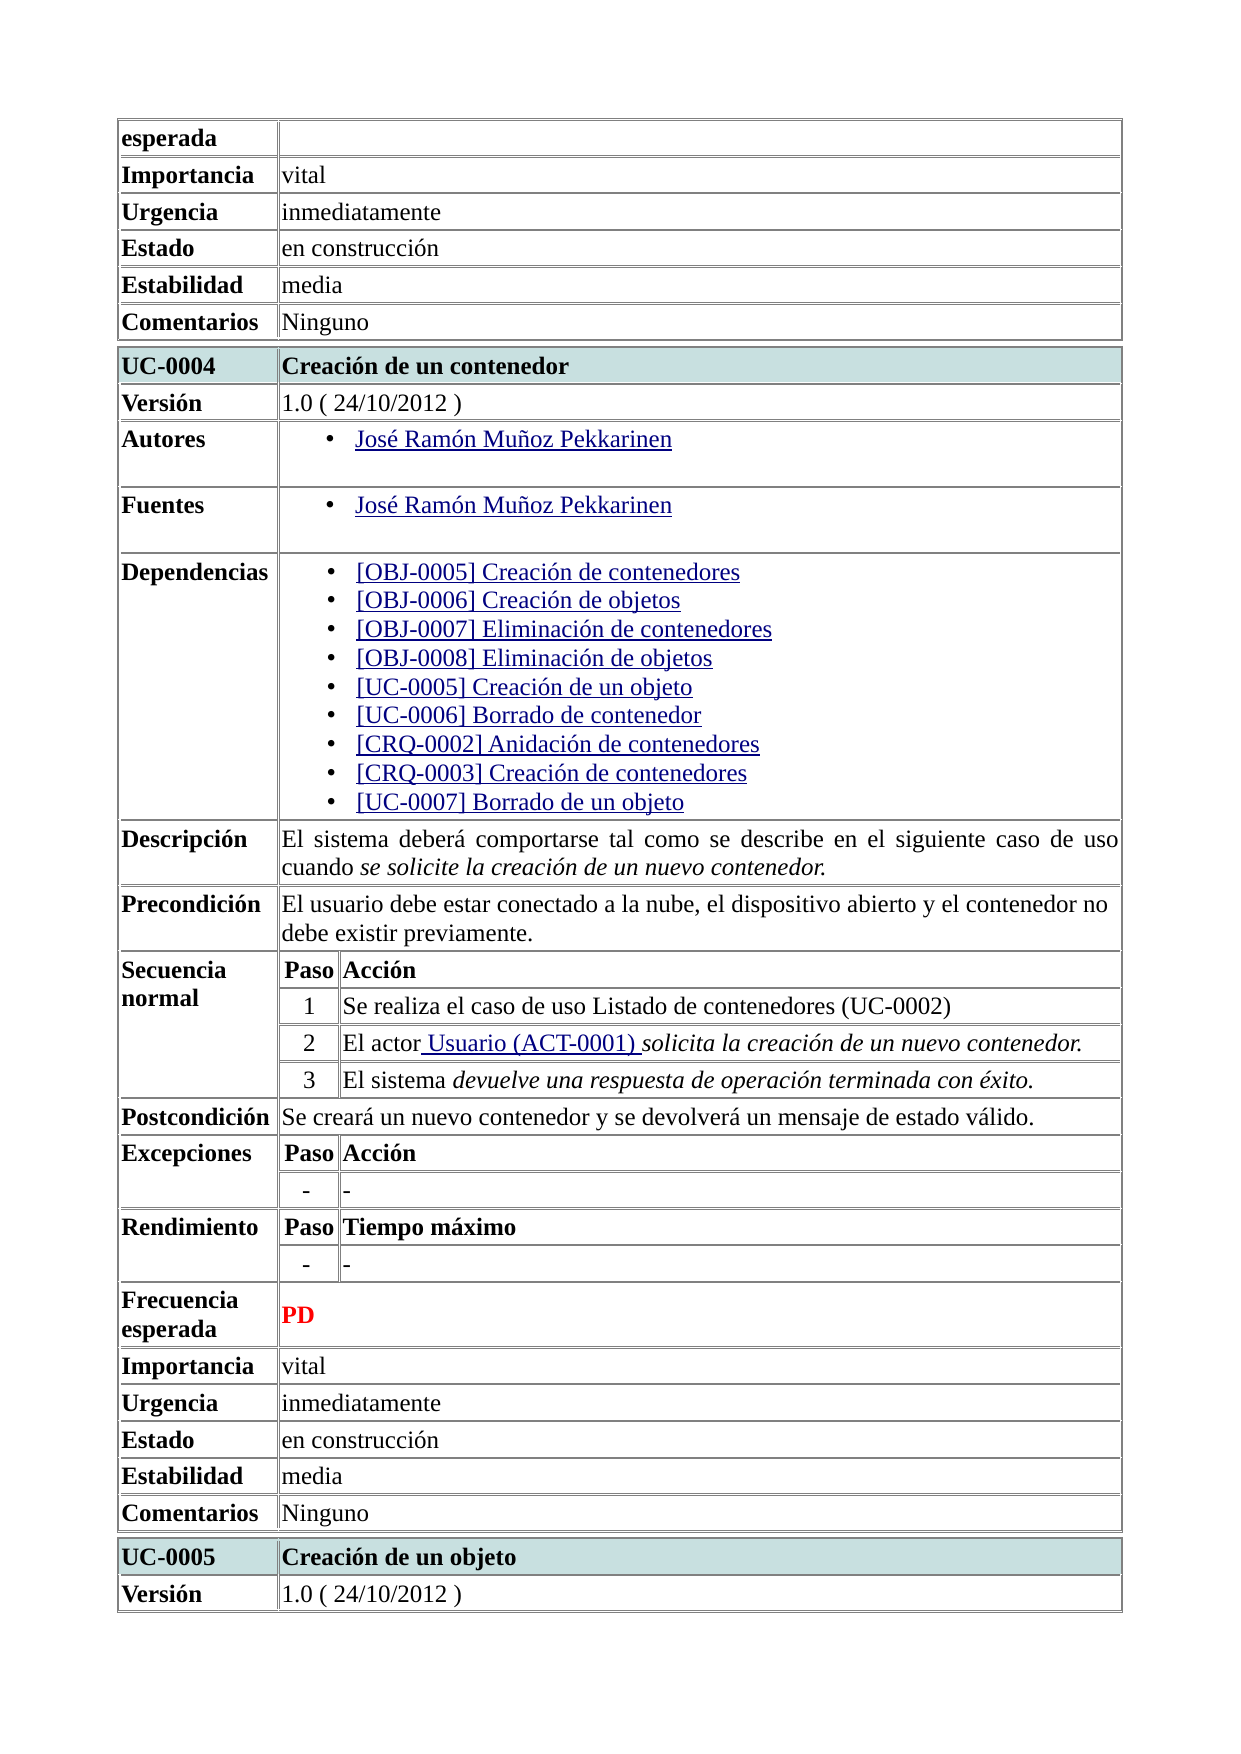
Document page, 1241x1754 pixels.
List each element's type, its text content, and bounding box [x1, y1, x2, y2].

table_cell Ninguno [279, 1493, 1121, 1530]
table_cell en construcción [280, 1420, 1122, 1456]
table_cell Ninguno [279, 302, 1121, 339]
table_cell Versión [119, 383, 277, 419]
table_cell vital [280, 1346, 1121, 1383]
table_cell José Ramón Muñoz Pekkarinen [280, 486, 1122, 552]
table_cell Versión [118, 1574, 278, 1610]
table_cell Estado [118, 1420, 277, 1456]
table_cell esperada [119, 121, 277, 155]
table_header UC-0005 [119, 1539, 278, 1574]
table_header Creación de un objeto [279, 1539, 1121, 1574]
table_cell El actor Usuario (ACT-0001) solicita la creación de un nuevo contenedor. [341, 1023, 1121, 1060]
table_cell Se realiza el caso de uso Listado de contenedores (UC-0002) [341, 986, 1121, 1023]
table_cell Paso [280, 1136, 338, 1170]
table_cell - [341, 1244, 1122, 1281]
table_cell Descripción [118, 819, 277, 884]
table_cell Fuentes [118, 486, 277, 552]
table_cell Comentarios [119, 302, 278, 339]
table_cell El usuario debe estar conectado a la nube, el dispositivo abierto y el contenedor no debe existir previamente. [280, 884, 1121, 949]
table_cell Tiempo máximo [341, 1207, 1121, 1244]
table_cell Dependencias [119, 552, 277, 818]
table_cell - [341, 1170, 1121, 1207]
table_cell inmediatamente [280, 192, 1122, 228]
table_cell Precondición [119, 884, 277, 949]
table_cell José Ramón Muñoz Pekkarinen [280, 419, 1121, 486]
table_cell Estado [118, 229, 277, 265]
table_cell PD [280, 1281, 1122, 1346]
table_cell [280, 121, 1121, 155]
table_header UC-0004 [119, 348, 278, 382]
table_cell Urgencia [118, 192, 277, 228]
table_cell Estabilidad [119, 1456, 277, 1493]
table_cell - [280, 1246, 338, 1281]
table_cell Urgencia [119, 1383, 277, 1419]
table_cell El sistema devuelve una respuesta de operación terminada con éxito. [341, 1060, 1121, 1097]
table_cell Excepciones [118, 1134, 277, 1207]
table_cell Paso [280, 1210, 338, 1244]
table_cell vital [280, 155, 1121, 192]
table_cell Acción [341, 950, 1122, 986]
table_cell inmediatamente [280, 1383, 1121, 1419]
table_cell El sistema deberá comportarse tal como se describe en el siguiente caso de uso cuando se solicite la creación de un nuevo contenedor. [280, 819, 1122, 884]
table_cell Paso [280, 952, 338, 986]
table_cell Autores [119, 419, 277, 486]
table_cell 1.0 ( 24/10/2012 ) [279, 1574, 1122, 1610]
table_cell media [280, 265, 1121, 302]
table_cell Secuencia normal [118, 950, 277, 1097]
table_cell Frecuencia esperada [118, 1281, 277, 1346]
table_cell media [280, 1456, 1121, 1493]
table_cell Estabilidad [119, 265, 277, 302]
table_cell [OBJ-0005] Creación de contenedores [OBJ-0006] Creación de objetos [OBJ-0007] Eliminación de contenedores [OBJ-0008] Eliminación de objetos [UC-0005] Creación de un objeto [UC-0006] Borrado de contenedor [CRQ-0002] Anidación de contenedores [CRQ-0003] Creación de contenedores [UC-0007] Borrado de un objeto [280, 552, 1121, 818]
table_cell en construcción [280, 229, 1122, 265]
table_cell Acción [341, 1134, 1122, 1170]
table_cell Rendimiento [119, 1207, 277, 1281]
table_cell Se creará un nuevo contenedor y se devolverá un mensaje de estado válido. [280, 1097, 1122, 1133]
table_cell 2 [280, 1026, 338, 1060]
table_cell 1 [280, 989, 338, 1023]
table_cell - [280, 1173, 338, 1207]
table_cell 1.0 ( 24/10/2012 ) [280, 383, 1121, 419]
table_cell 3 [280, 1063, 338, 1097]
table_header Creación de un contenedor [279, 348, 1121, 382]
table_cell Postcondición [118, 1097, 277, 1133]
table_cell Comentarios [119, 1493, 278, 1530]
table_cell Importancia [119, 155, 277, 192]
table_cell Importancia [119, 1346, 277, 1383]
